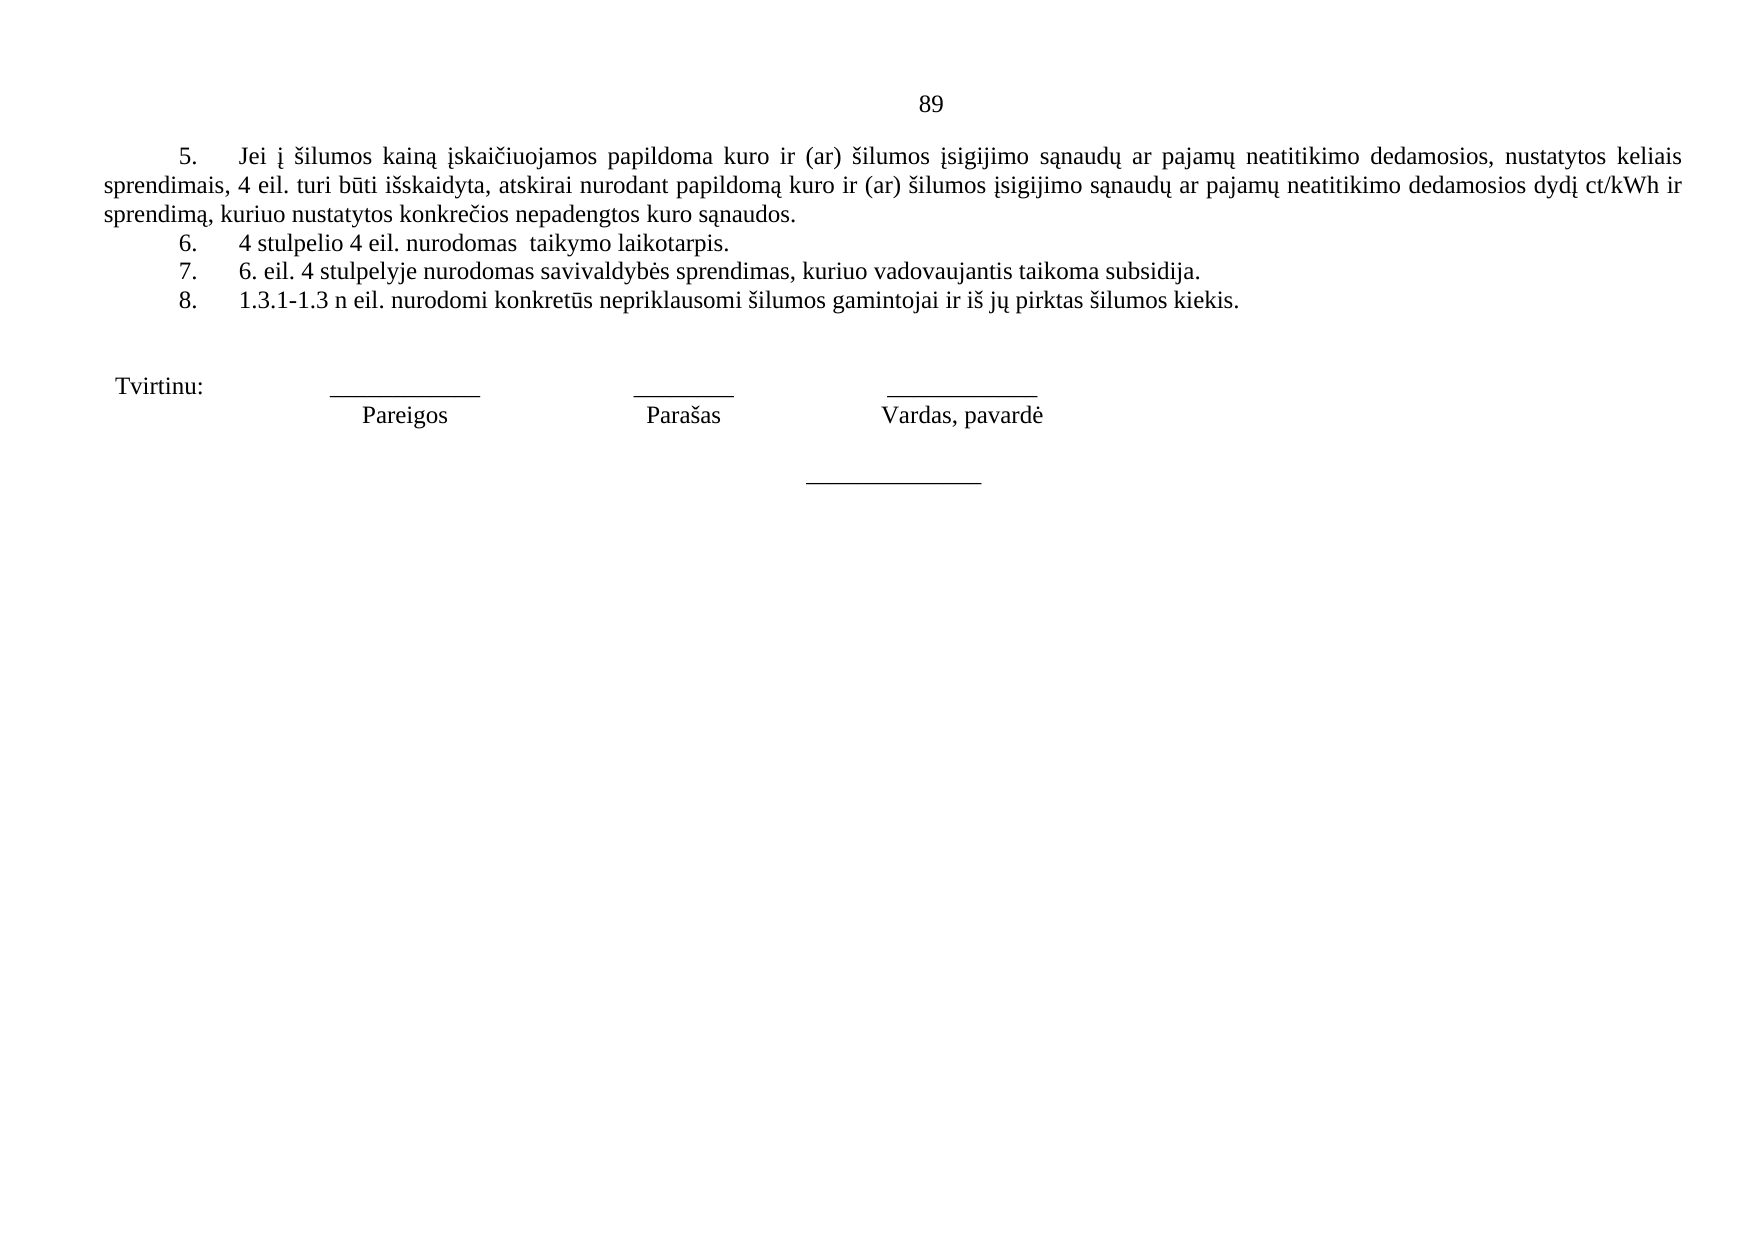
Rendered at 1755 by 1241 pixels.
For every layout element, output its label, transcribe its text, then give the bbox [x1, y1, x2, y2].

text 5. Jei į šilumos kainą įskaičiuojamos papildoma kuro ir (ar) šilumos įsigijimo sąnaudų ar pajamų neatitikimo dedamosios, nustatytos keliais sprendimais, 4 eil. turi būti išskaidyta, atskirai nurodant papildomą kuro ir (ar) šilumos įsigijimo sąnaudų ar pajamų neatitikimo dedamosios dydį ct/kWh ir sprendimą, kuriuo nustatytos konkrečios nepadengtos kuro sąnaudos. [103, 141, 1683, 228]
table_header Tvirtinu: [104, 371, 259, 429]
text 7. 6. eil. 4 stulpelyje nurodomas savivaldybės sprendimas, kuriuo vadovaujantis taikoma subsidija. [103, 256, 1683, 285]
table_header ____________ Pareigos [260, 371, 550, 429]
text 6. 4 stulpelio 4 eil. nurodomas taikymo laikotarpis. [103, 228, 1683, 256]
table_header ________ Parašas [550, 371, 817, 429]
text ______________ [103, 458, 1683, 486]
text 8. 1.3.1-1.3 n eil. nurodomi konkretūs nepriklausomi šilumos gamintojai ir iš jų pirktas šilumos kiekis. [103, 285, 1683, 314]
table_header ____________ Vardas, pavardė [817, 371, 1107, 429]
